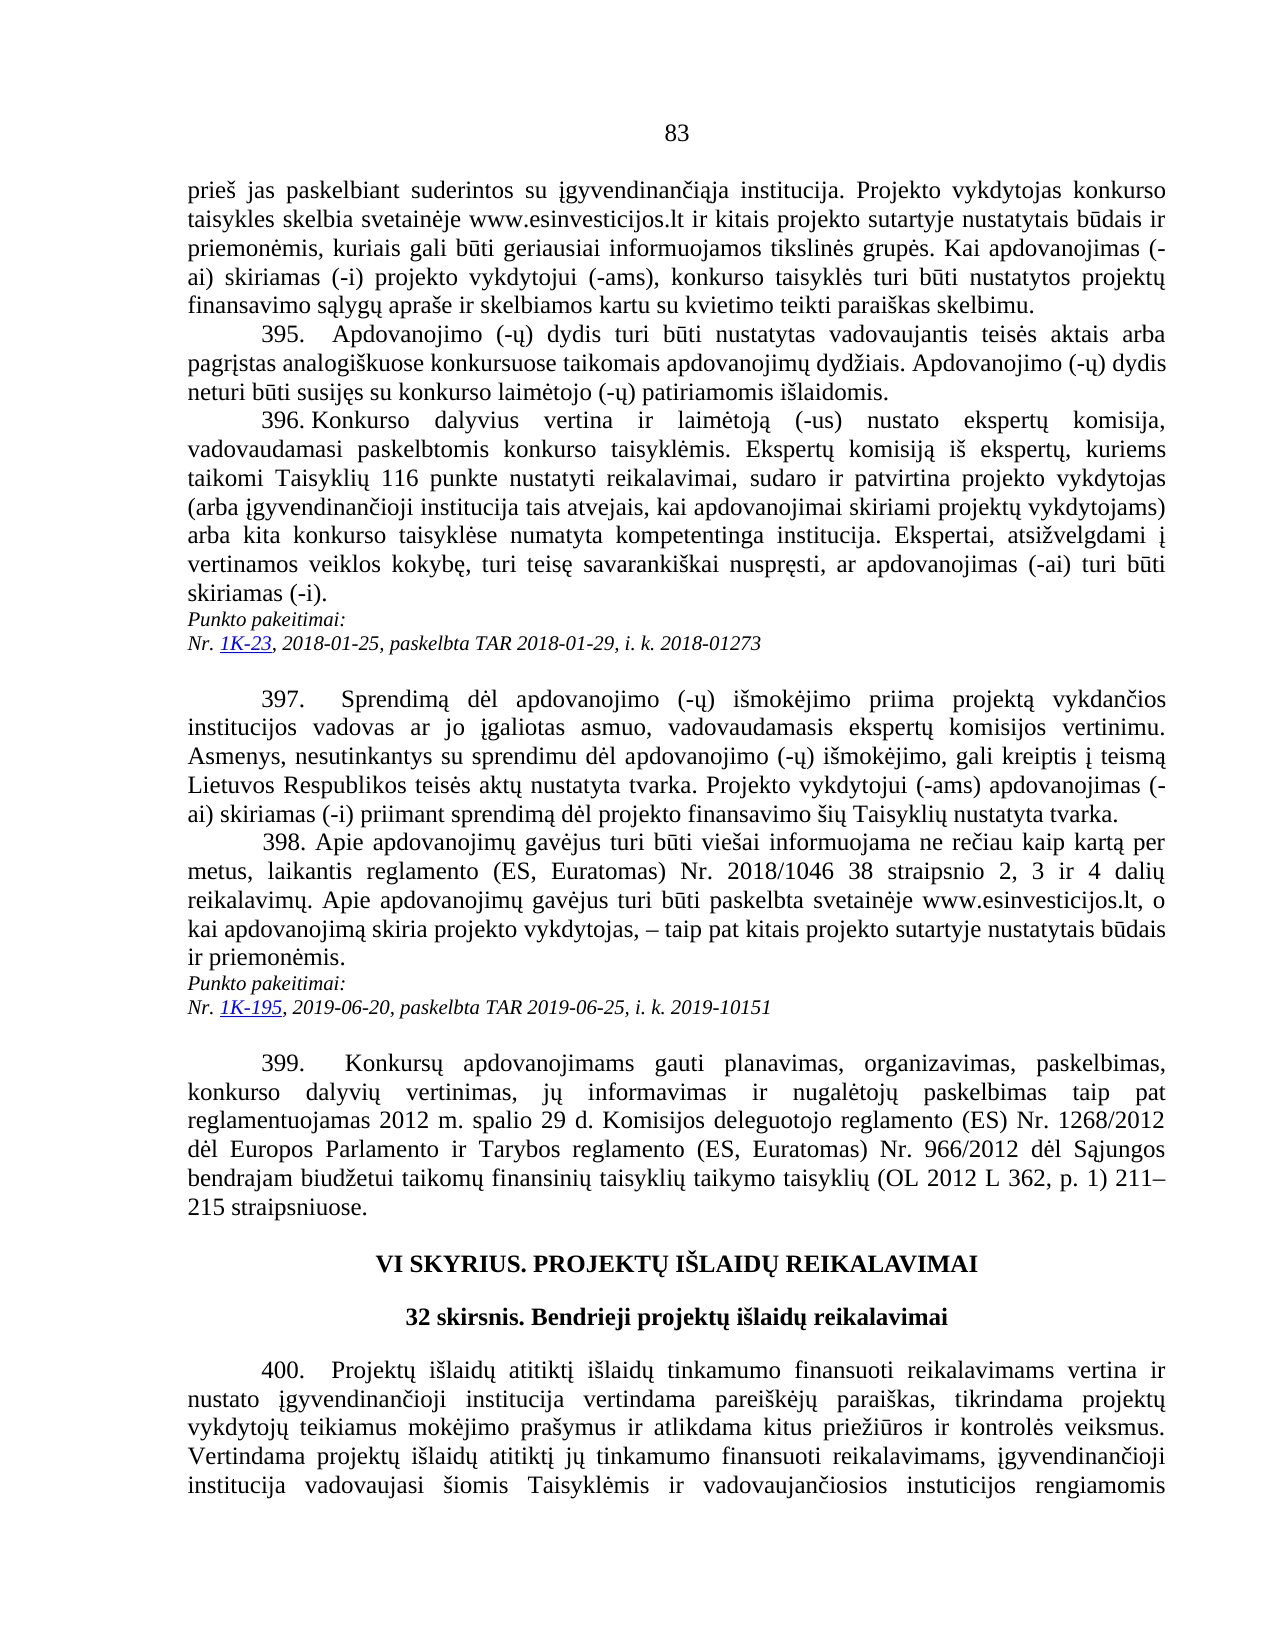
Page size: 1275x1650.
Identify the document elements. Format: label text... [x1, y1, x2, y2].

text 400. Projektų išlaidų atitiktį išlaidų tinkamumo finansuoti reikalavimams vertina ir nustato įgyvendinančioji institucija vertindama pareiškėjų paraiškas, tikrindama projektų vykdytojų teikiamus mokėjimo prašymus ir atlikdama kitus priežiūros ir kontrolės veiksmus. Vertindama projektų išlaidų atitiktį jų tinkamumo finansuoti reikalavimams, įgyvendinančioji institucija vadovaujasi šiomis Taisyklėmis ir vadovaujančiosios instuticijos rengiamomis [187, 1355, 1167, 1499]
text 395. Apdovanojimo (-ų) dydis turi būti nustatytas vadovaujantis teisės aktais arba pagrįstas analogiškuose konkursuose taikomais apdovanojimų dydžiais. Apdovanojimo (-ų) dydis neturi būti susijęs su konkurso laimėtojo (-ų) patiriamomis išlaidomis. [187, 319, 1167, 406]
text 399. Konkursų apdovanojimams gauti planavimas, organizavimas, paskelbimas, konkurso dalyvių vertinimas, jų informavimas ir nugalėtojų paskelbimas taip pat reglamentuojamas 2012 m. spalio 29 d. Komisijos deleguotojo reglamento (ES) Nr. 1268/2012 dėl Europos Parlamento ir Tarybos reglamento (ES, Euratomas) Nr. 966/2012 dėl Sąjungos bendrajam biudžetui taikomų finansinių taisyklių taikymo taisyklių (OL 2012 L 362, p. 1) 211–215 straipsniuose. [187, 1048, 1167, 1221]
text 397. Sprendimą dėl apdovanojimo (-ų) išmokėjimo priima projektą vykdančios institucijos vadovas ar jo įgaliotas asmuo, vadovaudamasis ekspertų komisijos vertinimu. Asmenys, nesutinkantys su sprendimu dėl apdovanojimo (-ų) išmokėjimo, gali kreiptis į teismą Lietuvos Respublikos teisės aktų nustatyta tvarka. Projekto vykdytojui (-ams) apdovanojimas (-ai) skiriamas (-i) priimant sprendimą dėl projekto finansavimo šių Taisyklių nustatyta tvarka. [187, 684, 1167, 827]
text VI SKYRIUS. PROJEKTŲ IŠLAIDŲ REIKALAVIMAI [246, 1249, 1107, 1278]
text prieš jas paskelbiant suderintos su įgyvendinančiąja institucija. Projekto vykdytojas konkurso taisykles skelbia svetainėje www.esinvesticijos.lt ir kitais projekto sutartyje nustatytais būdais ir priemonėmis, kuriais gali būti geriausiai informuojamos tikslinės grupės. Kai apdovanojimas (-ai) skiriamas (-i) projekto vykdytojui (-ams), konkurso taisyklės turi būti nustatytos projektų finansavimo sąlygų apraše ir skelbiamos kartu su kvietimo teikti paraiškas skelbimu. [187, 176, 1167, 319]
text Punkto pakeitimai: [187, 607, 1167, 631]
text Punkto pakeitimai: [187, 971, 1167, 995]
text Nr. 1K-23, 2018-01-25, paskelbta TAR 2018-01-29, i. k. 2018-01273 [187, 631, 1167, 655]
text 398. Apie apdovanojimų gavėjus turi būti viešai informuojama ne rečiau kaip kartą per metus, laikantis reglamento (ES, Euratomas) Nr. 2018/1046 38 straipsnio 2, 3 ir 4 dalių reikalavimų. Apie apdovanojimų gavėjus turi būti paskelbta svetainėje www.esinvesticijos.lt, o kai apdovanojimą skiria projekto vykdytojas, – taip pat kitais projekto sutartyje nustatytais būdais ir priemonėmis. [187, 827, 1167, 971]
text 396. Konkurso dalyvius vertina ir laimėtoją (-us) nustato ekspertų komisija, vadovaudamasi paskelbtomis konkurso taisyklėmis. Ekspertų komisiją iš ekspertų, kuriems taikomi Taisyklių 116 punkte nustatyti reikalavimai, sudaro ir patvirtina projekto vykdytojas (arba įgyvendinančioji institucija tais atvejais, kai apdovanojimai skiriami projektų vykdytojams) arba kita konkurso taisyklėse numatyta kompetentinga institucija. Ekspertai, atsižvelgdami į vertinamos veiklos kokybę, turi teisę savarankiškai nuspręsti, ar apdovanojimas (-ai) turi būti skiriamas (-i). [187, 406, 1167, 607]
text Nr. 1K-195, 2019-06-20, paskelbta TAR 2019-06-25, i. k. 2019-10151 [187, 995, 1167, 1019]
subtitle 32 skirsnis. Bendrieji projektų išlaidų reikalavimai [246, 1302, 1107, 1331]
